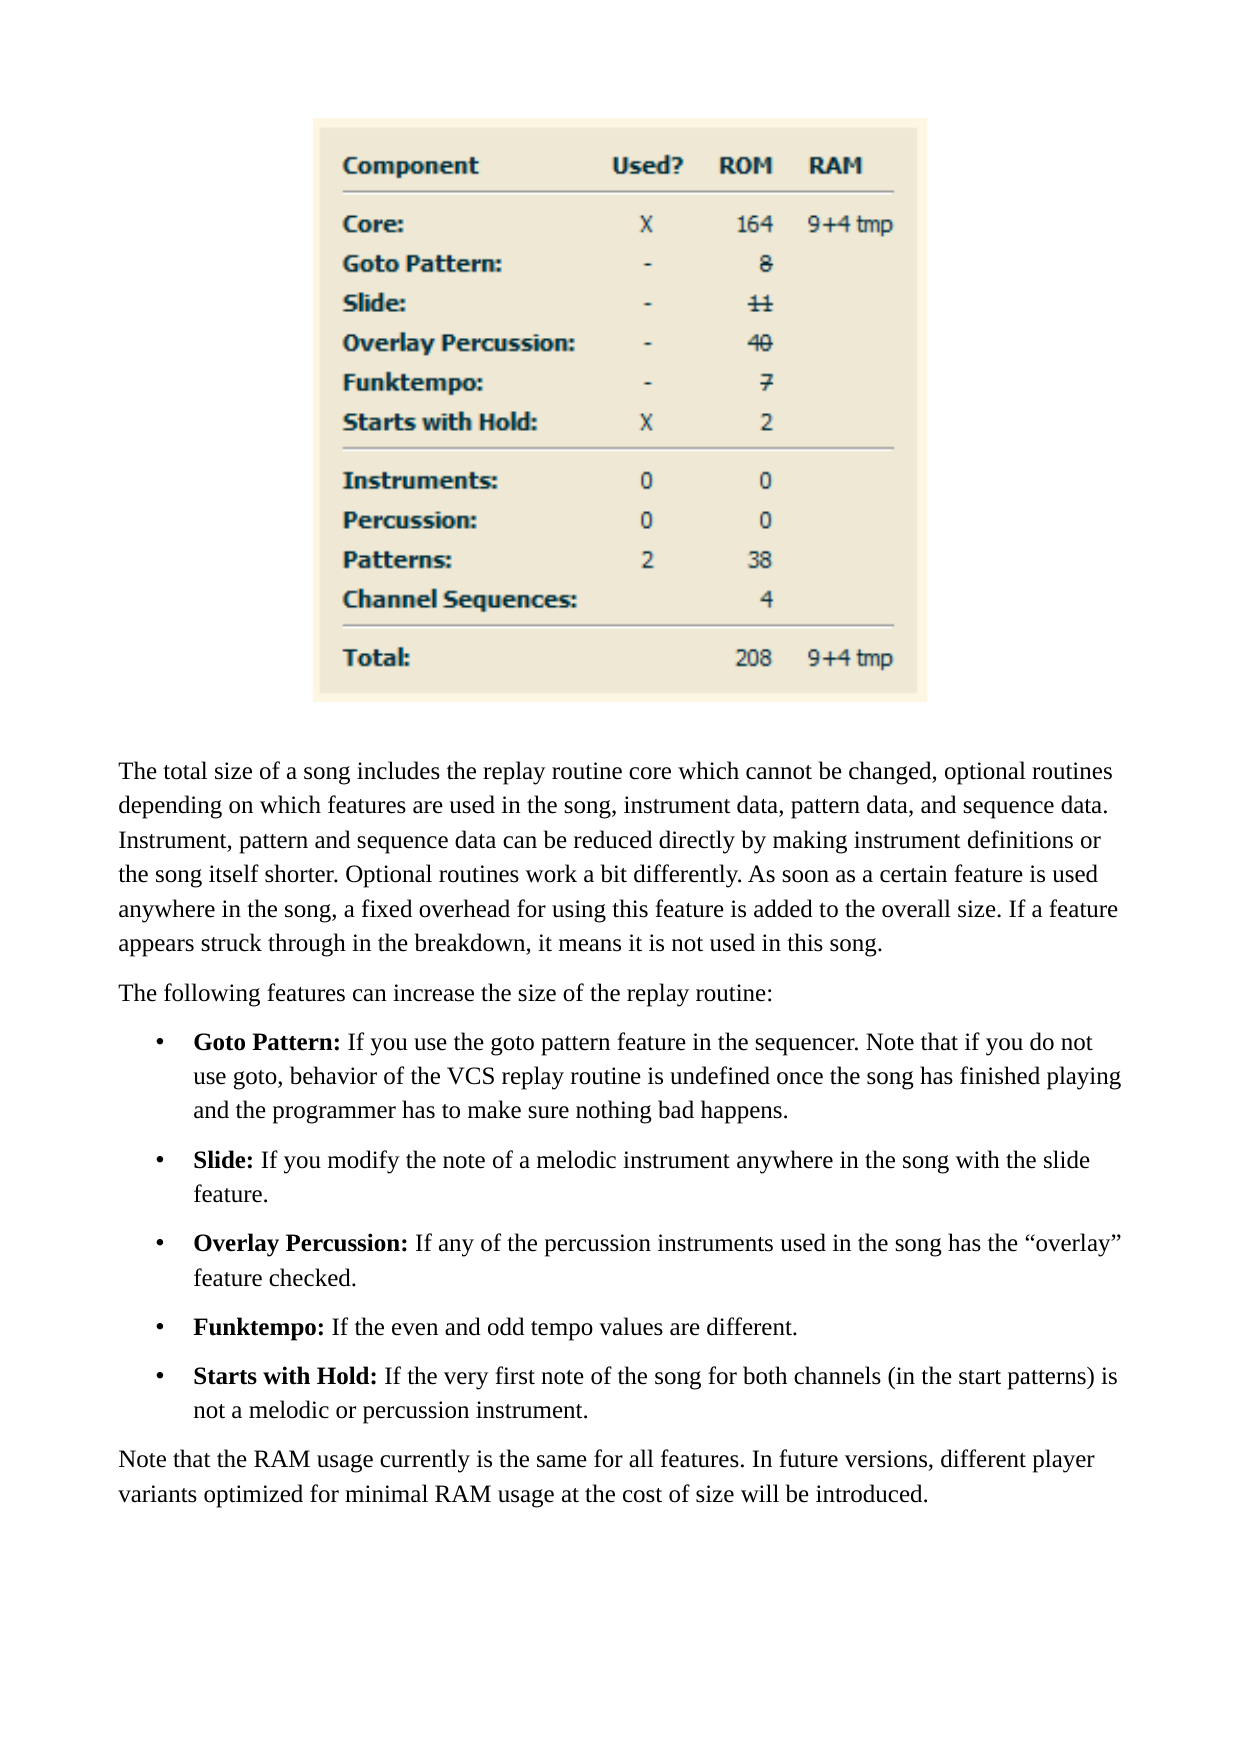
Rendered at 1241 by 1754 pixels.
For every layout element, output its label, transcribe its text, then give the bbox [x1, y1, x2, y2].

list Slide: If you modify the note of a melodic instrument anywhere in the song with the slide feature. [156, 1145, 1122, 1208]
text The total size of a song includes the replay routine core which cannot be changed, optional routines depending on which features are used in the song, instrument data, pattern data, and sequence data. Instrument, pattern and sequence data can be reduced directly by making instrument definitions or the song itself shorter. Optional routines work a bit differently. As soon as a certain feature is used anywhere in the song, a fixed overhead for using this feature is added to the overall size. If a feature appears struck through in the breakdown, it means it is not used in this song. [118, 756, 1122, 957]
list Funktempo: If the even and odd tempo values are different. [156, 1312, 1122, 1341]
list Overlay Percussion: If any of the percussion instruments used in the song has the “overlay” feature checked. [156, 1228, 1122, 1291]
picture [312, 118, 928, 702]
list Goto Pattern: If you use the goto pattern feature in the sequencer. Note that if you do not use goto, behavior of the VCS replay routine is undefined once the song has finished playing and the programmer has to make sure nothing bad happens. [156, 1027, 1122, 1124]
text The following features can increase the size of the replay routine: [118, 978, 1122, 1006]
text Note that the RAM usage currently is the same for all features. In future versions, different player variants optimized for minimal RAM usage at the cost of size will be introduced. [118, 1444, 1122, 1508]
list Starts with Hold: If the very first note of the song for both channels (in the start patterns) is not a melodic or percussion instrument. [156, 1361, 1122, 1424]
